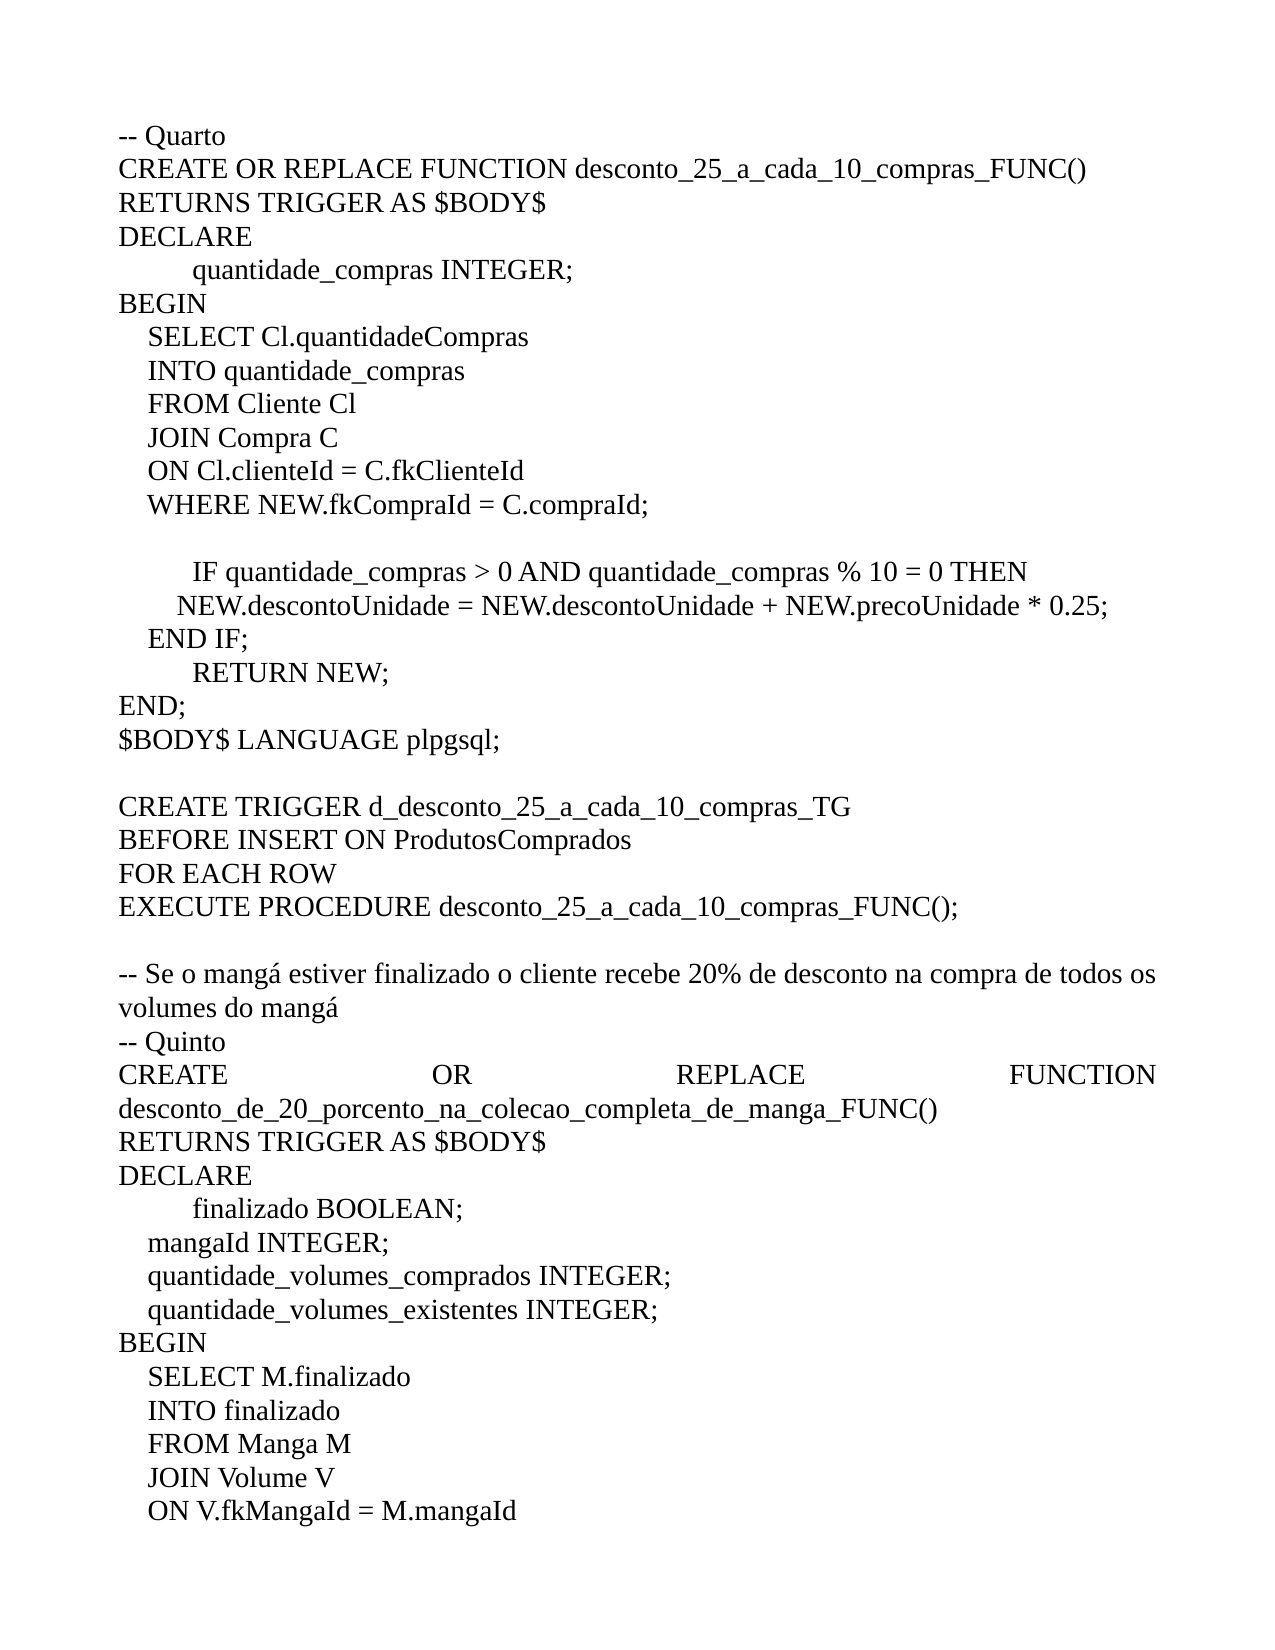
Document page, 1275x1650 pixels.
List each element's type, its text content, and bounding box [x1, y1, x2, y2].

text RETURNS TRIGGER AS $BODY$ [118, 1124, 1157, 1158]
text JOIN Compra C [118, 420, 1157, 453]
text CREATE TRIGGER d_desconto_25_a_cada_10_compras_TG [118, 789, 1157, 822]
text -- Se o mangá estiver finalizado o cliente recebe 20% de desconto na compra de todos os volumes do mangá [118, 957, 1157, 1024]
text INTO finalizado [118, 1393, 1157, 1426]
text BEFORE INSERT ON ProdutosComprados [118, 822, 1157, 856]
text NEW.descontoUnidade = NEW.descontoUnidade + NEW.precoUnidade * 0.25; [118, 588, 1157, 621]
text finalizado BOOLEAN; [118, 1191, 1157, 1225]
text INTO quantidade_compras [118, 353, 1157, 386]
text SELECT M.finalizado [118, 1359, 1157, 1393]
text IF quantidade_compras > 0 AND quantidade_compras % 10 = 0 THEN [118, 554, 1157, 588]
text RETURNS TRIGGER AS $BODY$ [118, 185, 1157, 219]
text FOR EACH ROW [118, 856, 1157, 889]
text ON V.fkMangaId = M.mangaId [118, 1493, 1157, 1527]
text -- Quinto [118, 1024, 1157, 1057]
text SELECT Cl.quantidadeCompras [118, 319, 1157, 353]
text DECLARE [118, 1158, 1157, 1191]
text -- Quarto [118, 118, 1157, 152]
text RETURN NEW; [118, 655, 1157, 688]
text EXECUTE PROCEDURE desconto_25_a_cada_10_compras_FUNC(); [118, 889, 1157, 923]
text END IF; [118, 621, 1157, 655]
text FROM Manga M [118, 1426, 1157, 1460]
text JOIN Volume V [118, 1460, 1157, 1493]
text FROM Cliente Cl [118, 386, 1157, 420]
text DECLARE [118, 219, 1157, 252]
text CREATE OR REPLACE FUNCTION desconto_de_20_porcento_na_colecao_completa_de_manga_FUNC() [118, 1057, 1157, 1124]
text CREATE OR REPLACE FUNCTION desconto_25_a_cada_10_compras_FUNC() [118, 152, 1157, 185]
text ON Cl.clienteId = C.fkClienteId [118, 453, 1157, 487]
text mangaId INTEGER; [118, 1225, 1157, 1258]
text quantidade_volumes_comprados INTEGER; [118, 1258, 1157, 1292]
text END; [118, 688, 1157, 722]
text BEGIN [118, 286, 1157, 319]
text quantidade_compras INTEGER; [118, 252, 1157, 286]
text BEGIN [118, 1326, 1157, 1359]
text WHERE NEW.fkCompraId = C.compraId; [118, 487, 1157, 521]
text $BODY$ LANGUAGE plpgsql; [118, 722, 1157, 755]
text quantidade_volumes_existentes INTEGER; [118, 1292, 1157, 1326]
